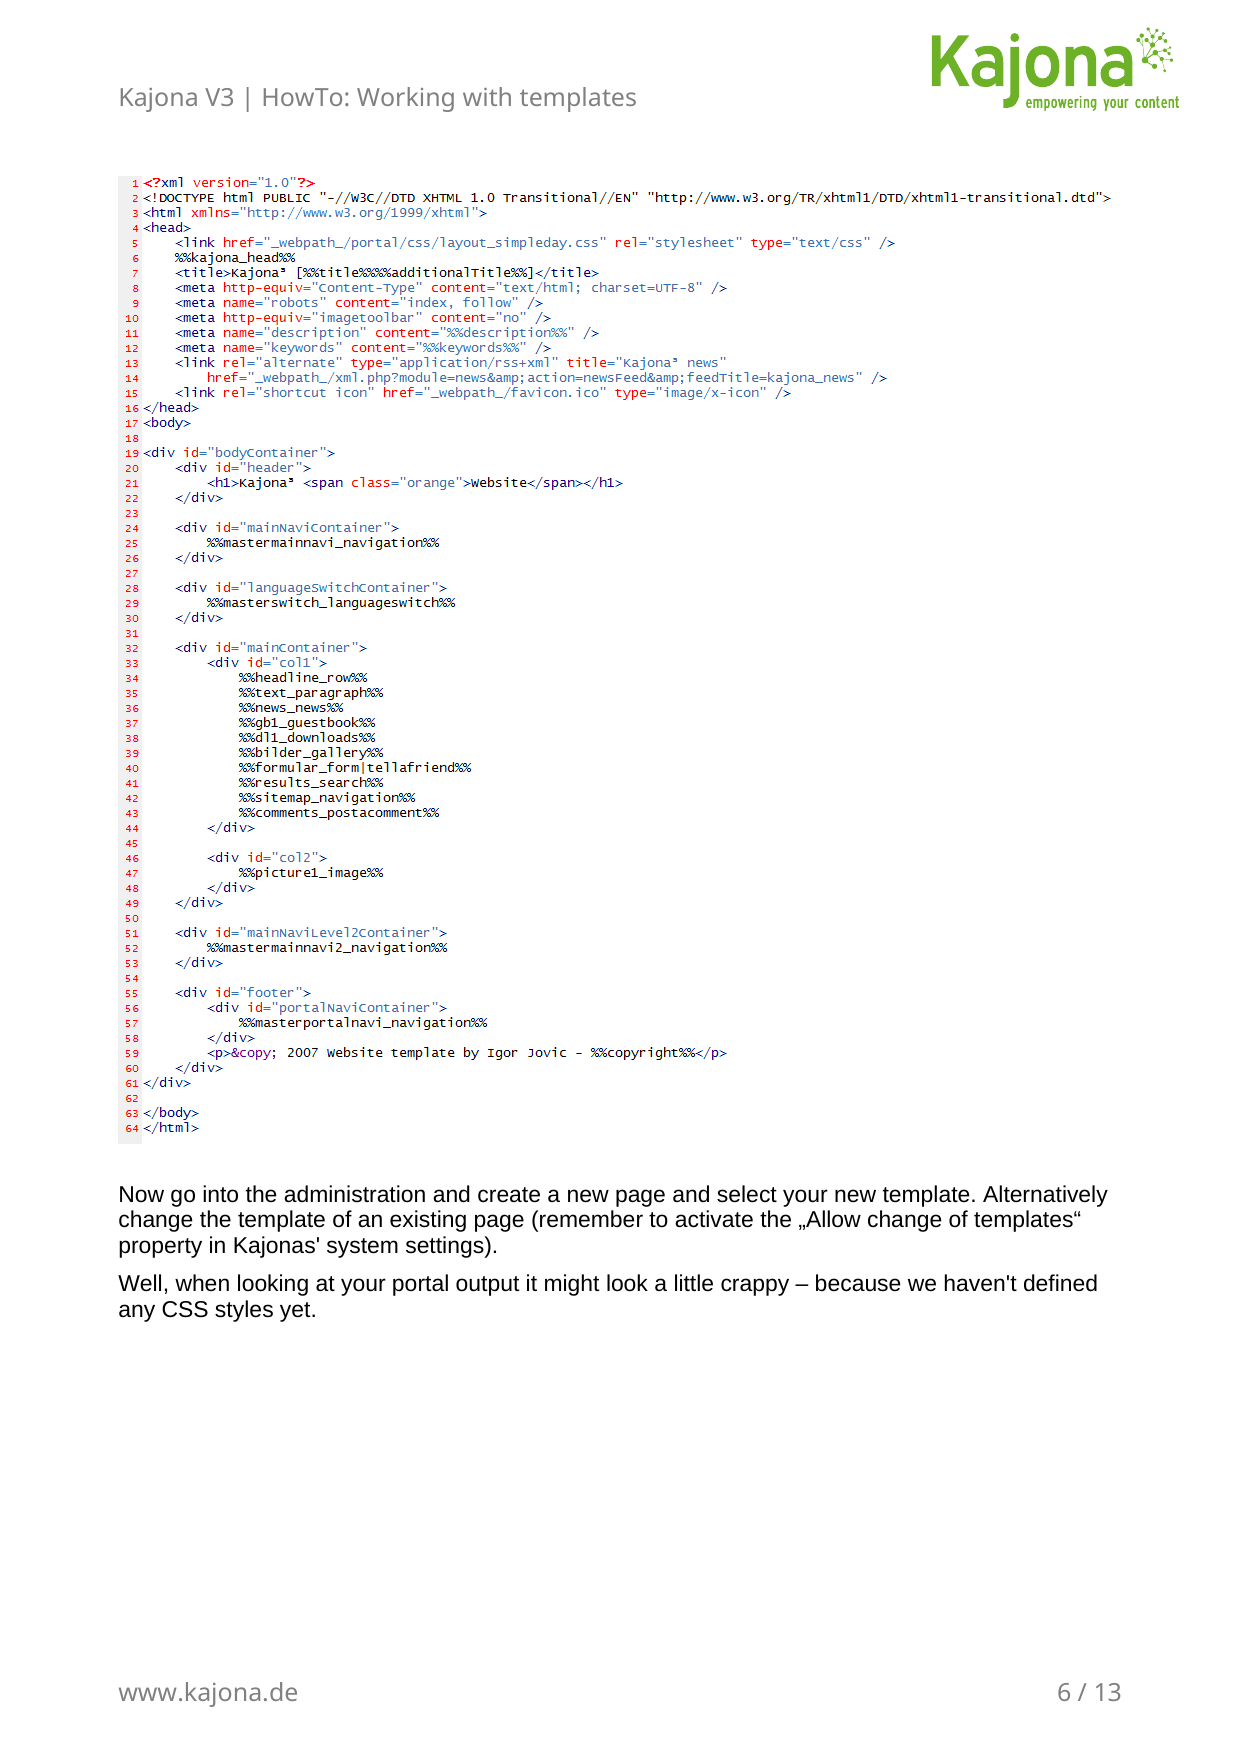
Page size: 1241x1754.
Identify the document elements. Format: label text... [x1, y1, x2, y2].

text Well, when looking at your portal output it might look a little crappy – because we haven't defined any CSS styles yet. [118, 1271, 1122, 1322]
picture [118, 176, 1122, 1144]
text Now go into the administration and create a new page and select your new template. Alternatively change the template of an existing page (remember to activate the „Allow change of templates“ property in Kajonas' system settings). [118, 1182, 1122, 1258]
